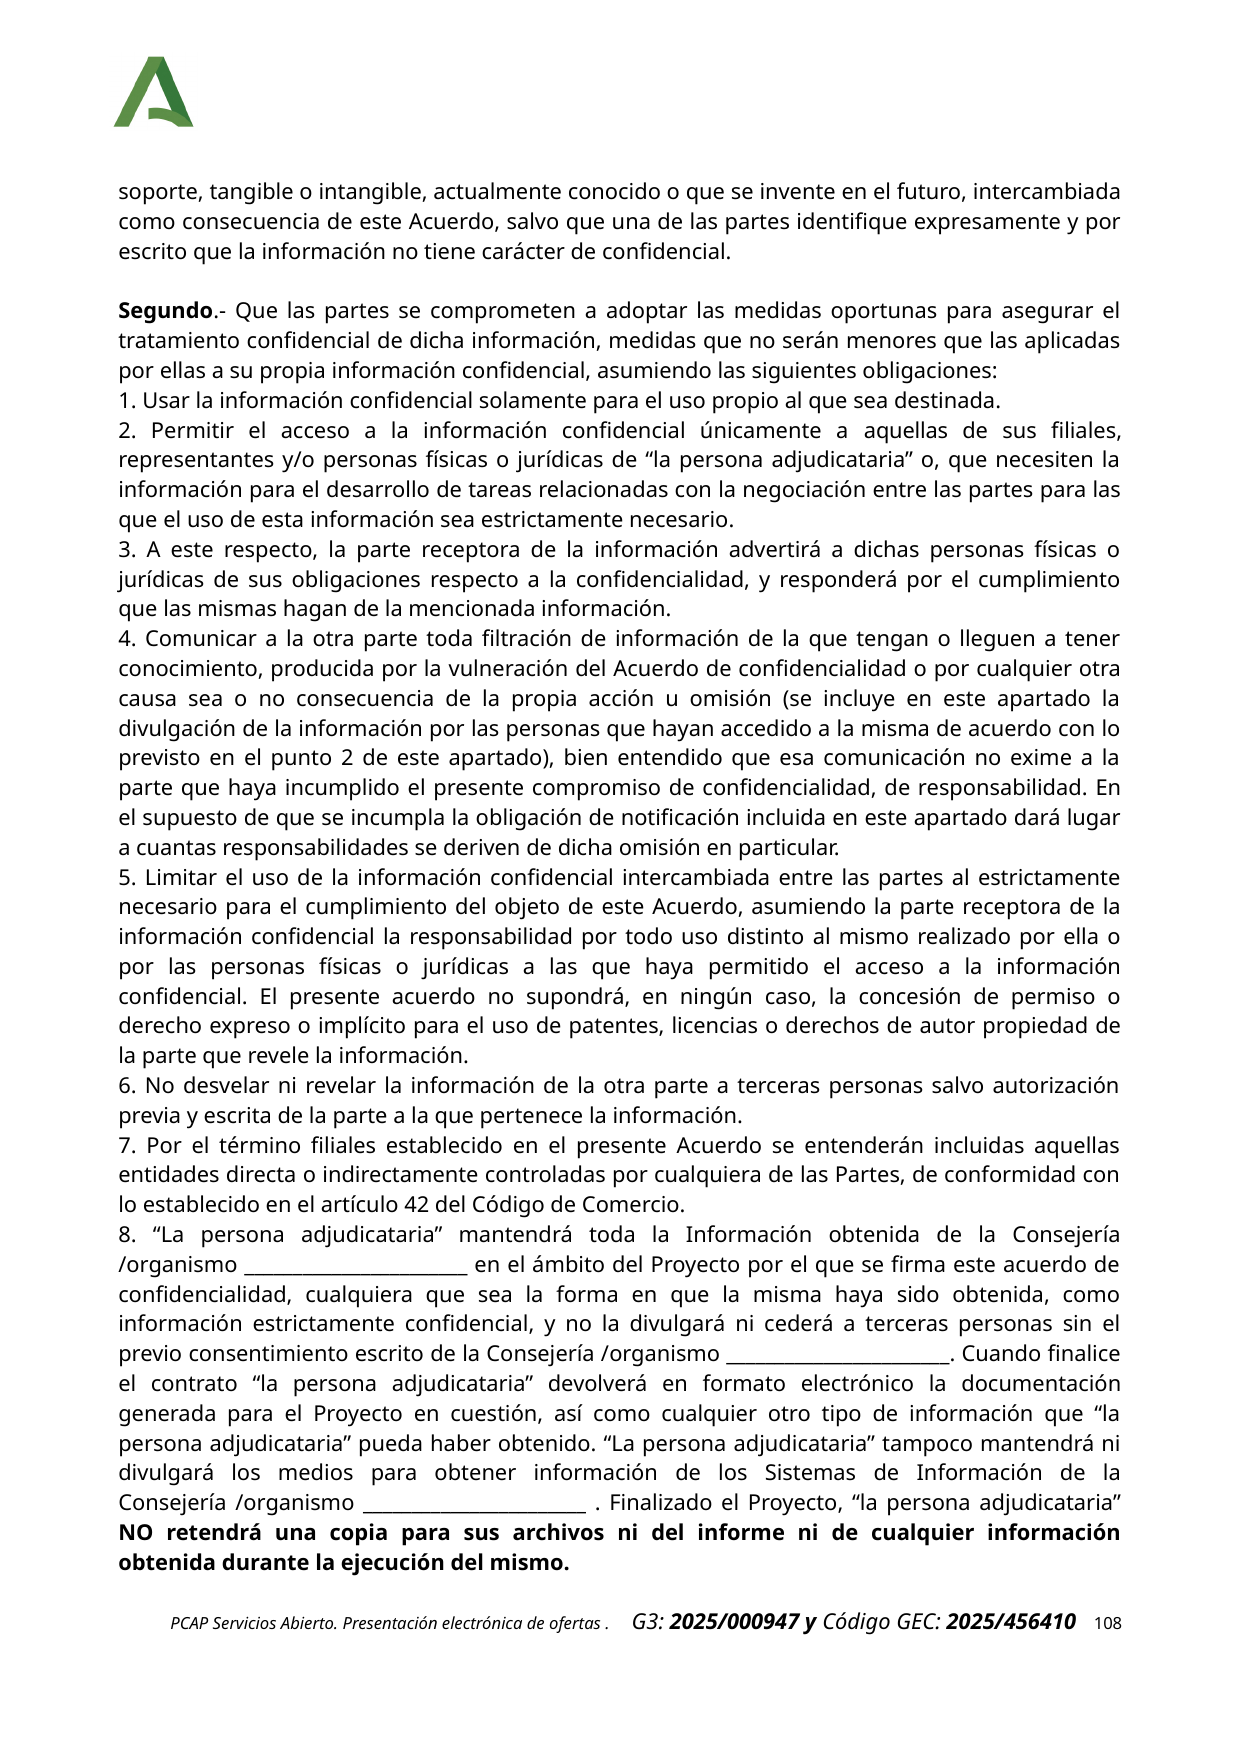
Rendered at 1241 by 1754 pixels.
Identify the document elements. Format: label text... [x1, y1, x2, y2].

text 3. A este respecto, la parte receptora de la información advertirá a dichas personas físicas o jurídicas de sus obligaciones respecto a la confidencialidad, y responderá por el cumplimiento que las mismas hagan de la mencionada información. [118, 534, 1122, 623]
text 2. Permitir el acceso a la información confidencial únicamente a aquellas de sus filiales, representantes y/o personas físicas o jurídicas de “la persona adjudicataria” o, que necesiten la información para el desarrollo de tareas relacionadas con la negociación entre las partes para las que el uso de esta información sea estrictamente necesario. [118, 415, 1122, 534]
text 7. Por el término filiales establecido en el presente Acuerdo se entenderán incluidas aquellas entidades directa o indirectamente controladas por cualquiera de las Partes, de conformidad con lo establecido en el artículo 42 del Código de Comercio. [118, 1130, 1122, 1219]
text Segundo.- Que las partes se comprometen a adoptar las medidas oportunas para asegurar el tratamiento confidencial de dicha información, medidas que no serán menores que las aplicadas por ellas a su propia información confidencial, asumiendo las siguientes obligaciones: [118, 296, 1122, 385]
text 6. No desvelar ni revelar la información de la otra parte a terceras personas salvo autorización previa y escrita de la parte a la que pertenece la información. [118, 1070, 1122, 1130]
text 5. Limitar el uso de la información confidencial intercambiada entre las partes al estrictamente necesario para el cumplimiento del objeto de este Acuerdo, asumiendo la parte receptora de la información confidencial la responsabilidad por todo uso distinto al mismo realizado por ella o por las personas físicas o jurídicas a las que haya permitido el acceso a la información confidencial. El presente acuerdo no supondrá, en ningún caso, la concesión de permiso o derecho expreso o implícito para el uso de patentes, licencias o derechos de autor propiedad de la parte que revele la información. [118, 862, 1122, 1070]
text soporte, tangible o intangible, actualmente conocido o que se invente en el futuro, intercambiada como consecuencia de este Acuerdo, salvo que una de las partes identifique expresamente y por escrito que la información no tiene carácter de confidencial. [118, 176, 1122, 266]
text 1. Usar la información confidencial solamente para el uso propio al que sea destinada. [118, 385, 1122, 415]
picture [109, 52, 198, 131]
text 8. “La persona adjudicataria” mantendrá toda la Información obtenida de la Consejería /organismo _______________________ en el ámbito del Proyecto por el que se firma este acuerdo de confidencialidad, cualquiera que sea la forma en que la misma haya sido obtenida, como información estrictamente confidencial, y no la divulgará ni cederá a terceras personas sin el previo consentimiento escrito de la Consejería /organismo _______________________. Cuando finalice el contrato “la persona adjudicataria” devolverá en formato electrónico la documentación generada para el Proyecto en cuestión, así como cualquier otro tipo de información que “la persona adjudicataria” pueda haber obtenido. “La persona adjudicataria” tampoco mantendrá ni divulgará los medios para obtener información de los Sistemas de Información de la Consejería /organismo _______________________ . Finalizado el Proyecto, “la persona adjudicataria” NO retendrá una copia para sus archivos ni del informe ni de cualquier información obtenida durante la ejecución del mismo. [118, 1219, 1122, 1577]
text 4. Comunicar a la otra parte toda filtración de información de la que tengan o lleguen a tener conocimiento, producida por la vulneración del Acuerdo de confidencialidad o por cualquier otra causa sea o no consecuencia de la propia acción u omisión (se incluye en este apartado la divulgación de la información por las personas que hayan accedido a la misma de acuerdo con lo previsto en el punto 2 de este apartado), bien entendido que esa comunicación no exime a la parte que haya incumplido el presente compromiso de confidencialidad, de responsabilidad. En el supuesto de que se incumpla la obligación de notificación incluida en este apartado dará lugar a cuantas responsabilidades se deriven de dicha omisión en particular. [118, 623, 1122, 862]
